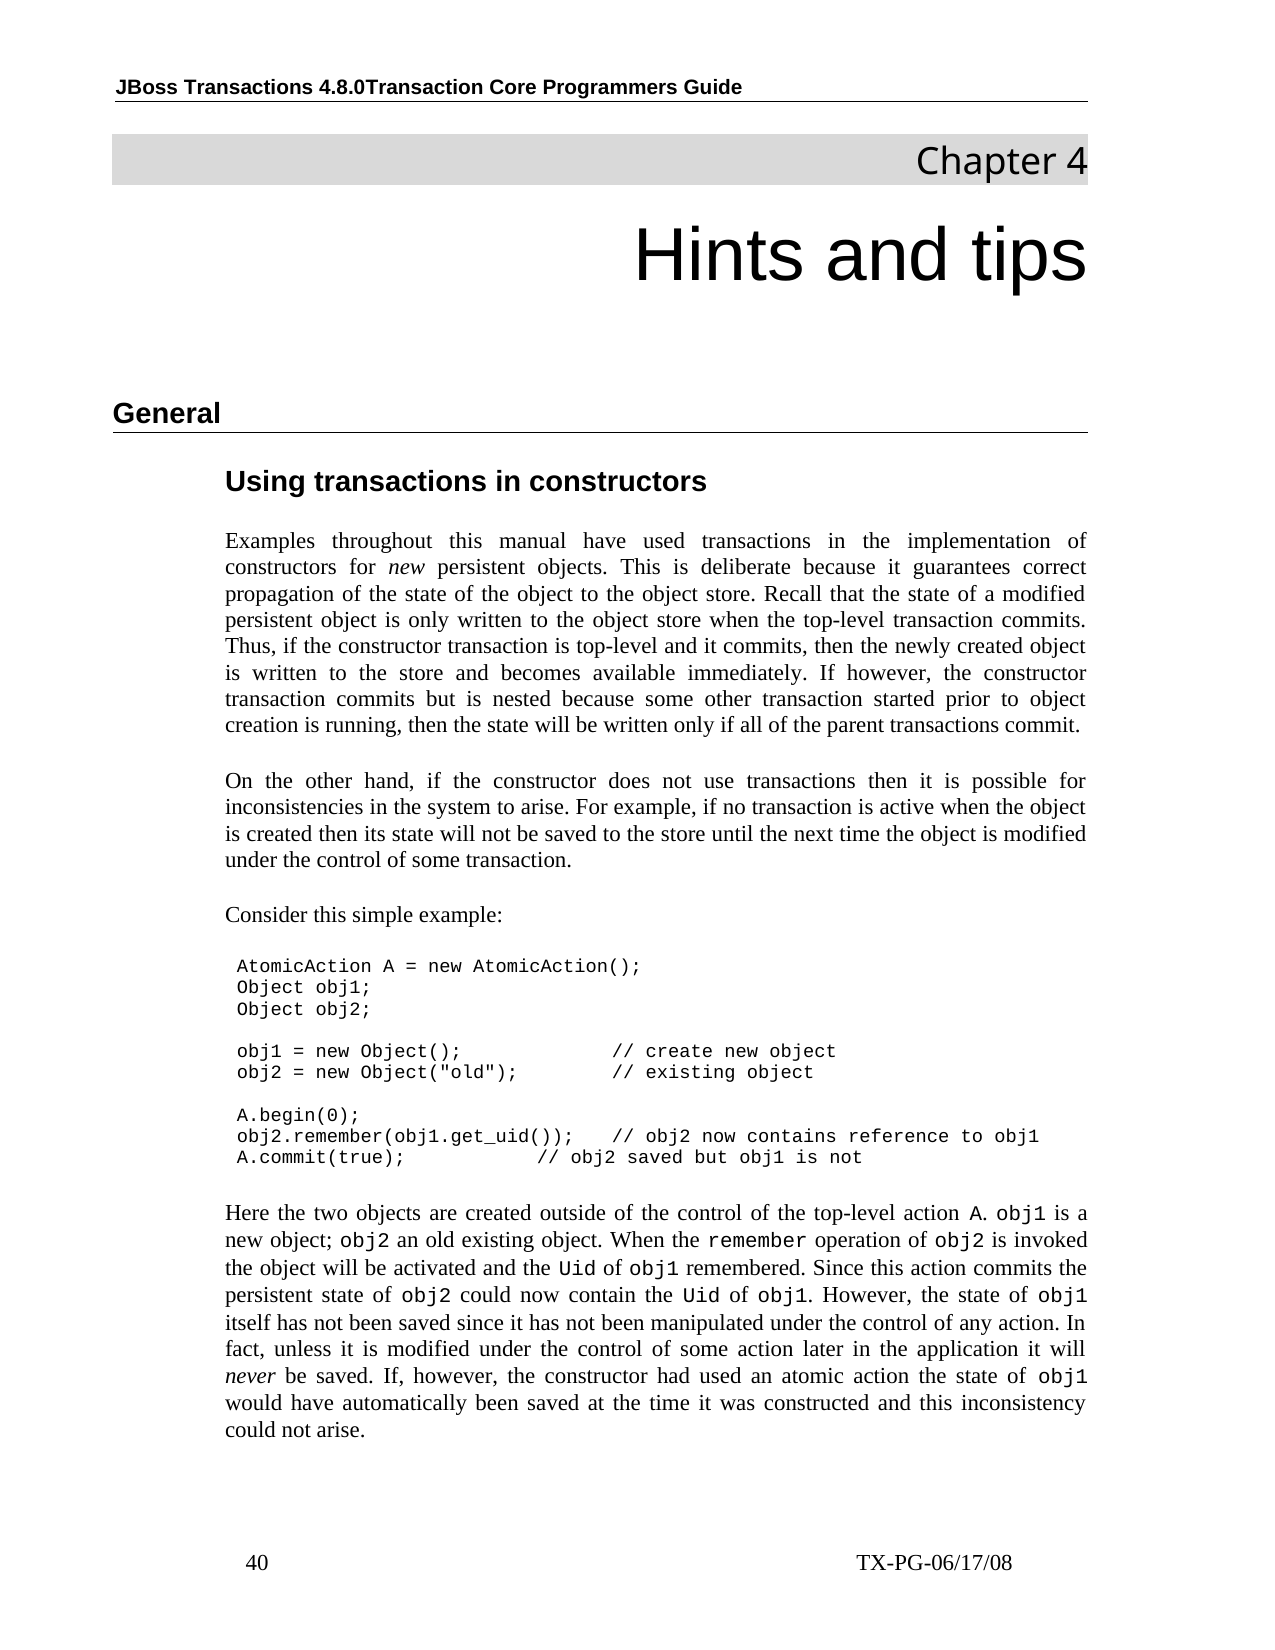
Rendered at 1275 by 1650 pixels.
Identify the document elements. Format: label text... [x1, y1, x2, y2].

subtitle Using transactions in constructors [225, 464, 1088, 498]
subtitle General [112, 396, 1088, 433]
text Consider this simple example: [225, 901, 1088, 928]
text Examples throughout this manual have used transactions in the implementation of constructors for new persistent objects. This is deliberate because it guarantees correct propagation of the state of the object to the object store. Recall that the state of a modified persistent object is only written to the object store when the top-level transaction commits. Thus, if the constructor transaction is top-level and it commits, then the newly created object is written to the store and becomes available immediately. If however, the constructor transaction commits but is nested because some other transaction started prior to object creation is running, then the state will be written only if all of the parent transactions commit. [225, 527, 1088, 738]
text AtomicAction A = new AtomicAction(); Object obj1; Object obj2; obj1 = new Object(); // create new object obj2 = new Object("old"); // existing object A.begin(0); obj2.remember(obj1.get_uid()); // obj2 now contains reference to obj1 A.commit(true); // obj2 saved but obj1 is not [237, 957, 1088, 1169]
title Hints and tips [228, 210, 1088, 296]
text Here the two objects are created outside of the control of the top-level action A. obj1 is a new object; obj2 an old existing object. When the remember operation of obj2 is invoked the object will be activated and the Uid of obj1 remembered. Since this action commits the persistent state of obj2 could now contain the Uid of obj1. However, the state of obj1 itself has not been saved since it has not been manipulated under the control of any action. In fact, unless it is modified under the control of some action later in the application it will never be saved. If, however, the constructor had used an atomic action the state of obj1 would have automatically been saved at the time it was constructed and this inconsistency could not arise. [225, 1199, 1088, 1442]
text On the other hand, if the constructor does not use transactions then it is possible for inconsistencies in the system to arise. For example, if no transaction is active when the object is created then its state will not be saved to the store until the next time the object is modified under the control of some transaction. [225, 767, 1088, 872]
